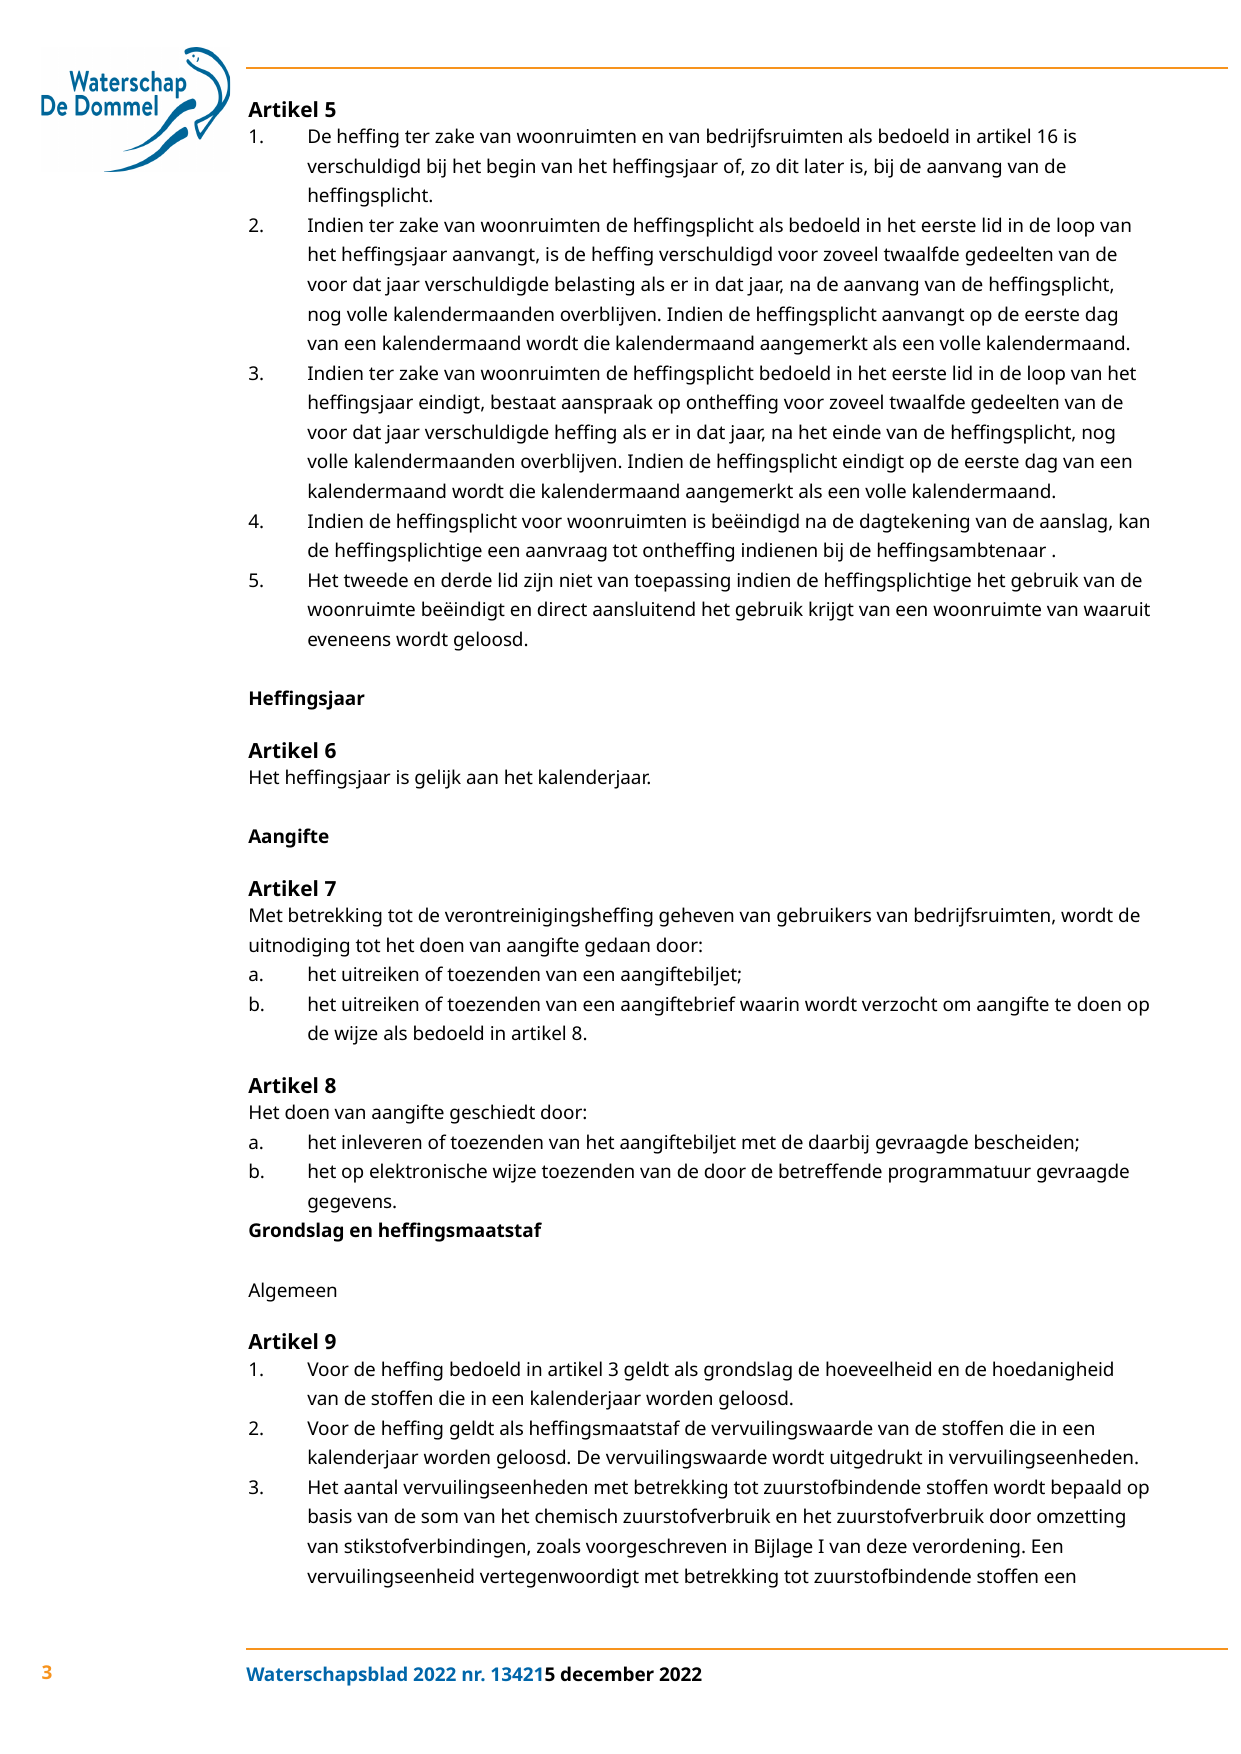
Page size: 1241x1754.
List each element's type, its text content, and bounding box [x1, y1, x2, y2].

text Grondslag en heffingsmaatstaf [248, 1218, 1152, 1243]
text Met betrekking tot de verontreinigingsheffing geheven van gebruikers van bedrijfsruimten, wordt de uitnodiging tot het doen van aangifte gedaan door: [248, 902, 1152, 957]
list Indien ter zake van woonruimten de heffingsplicht bedoeld in het eerste lid in de loop van het heffingsjaar eindigt, bestaat aanspraak op ontheffing voor zoveel twaalfde gedeelten van de voor dat jaar verschuldigde heffing als er in dat jaar, na het einde van de heffingsplicht, nog volle kalendermaanden overblijven. Indien de heffingsplicht eindigt op de eerste dag van een kalendermaand wordt die kalendermaand aangemerkt als een volle kalendermaand. [248, 360, 1152, 504]
list Het tweede en derde lid zijn niet van toepassing indien de heffingsplichtige het gebruik van de woonruimte beëindigt en direct aansluitend het gebruik krijgt van een woonruimte van waaruit eveneens wordt geloosd. [248, 567, 1152, 652]
list Indien de heffingsplicht voor woonruimten is beëindigd na de dagtekening van de aanslag, kan de heffingsplichtige een aanvraag tot ontheffing indienen bij de heffingsambtenaar . [248, 508, 1152, 563]
list Voor de heffing geldt als heffingsmaatstaf de vervuilingswaarde van de stoffen die in een kalenderjaar worden geloosd. De vervuilingswaarde wordt uitgedrukt in vervuilingseenheden. [248, 1415, 1152, 1470]
list het uitreiken of toezenden van een aangiftebiljet; [248, 961, 1152, 987]
list Het aantal vervuilingseenheden met betrekking tot zuurstofbindende stoffen wordt bepaald op basis van de som van het chemisch zuurstofverbruik en het zuurstofverbruik door omzetting van stikstofverbindingen, zoals voorgeschreven in Bijlage I van deze verordening. Een vervuilingseenheid vertegenwoordigt met betrekking tot zuurstofbindende stoffen een [248, 1474, 1152, 1588]
list het uitreiken of toezenden van een aangiftebrief waarin wordt verzocht om aangifte te doen op de wijze als bedoeld in artikel 8. [248, 991, 1152, 1046]
text Het doen van aangifte geschiedt door: [248, 1099, 1152, 1125]
text Aangifte [248, 823, 1152, 849]
text Artikel 5 [248, 95, 1152, 123]
text Heffingsjaar [248, 685, 1152, 711]
text Artikel 8 [248, 1071, 1152, 1099]
list het inleveren of toezenden van het aangiftebiljet met de daarbij gevraagde bescheiden; [248, 1129, 1152, 1155]
picture [41, 47, 231, 172]
text Artikel 9 [248, 1327, 1152, 1356]
list Voor de heffing bedoeld in artikel 3 geldt als grondslag de hoeveelheid en de hoedanigheid van de stoffen die in een kalenderjaar worden geloosd. [248, 1356, 1152, 1411]
text Artikel 6 [248, 736, 1152, 764]
list De heffing ter zake van woonruimten en van bedrijfsruimten als bedoeld in artikel 16 is verschuldigd bij het begin van het heffingsjaar of, zo dit later is, bij de aanvang van de heffingsplicht. [248, 123, 1152, 208]
text Artikel 7 [248, 874, 1152, 902]
picture [198, 118, 210, 131]
list Indien ter zake van woonruimten de heffingsplicht als bedoeld in het eerste lid in de loop van het heffingsjaar aanvangt, is de heffing verschuldigd voor zoveel twaalfde gedeelten van de voor dat jaar verschuldigde belasting als er in dat jaar, na de aanvang van de heffingsplicht, nog volle kalendermaanden overblijven. Indien de heffingsplicht aanvangt op de eerste dag van een kalendermaand wordt die kalendermaand aangemerkt als een volle kalendermaand. [248, 212, 1152, 356]
picture [45, 99, 51, 111]
text Algemeen [248, 1277, 1152, 1303]
text Het heffingsjaar is gelijk aan het kalenderjaar. [248, 764, 1152, 790]
picture [204, 47, 231, 76]
list het op elektronische wijze toezenden van de door de betreffende programmatuur gevraagde gegevens. [248, 1158, 1152, 1214]
